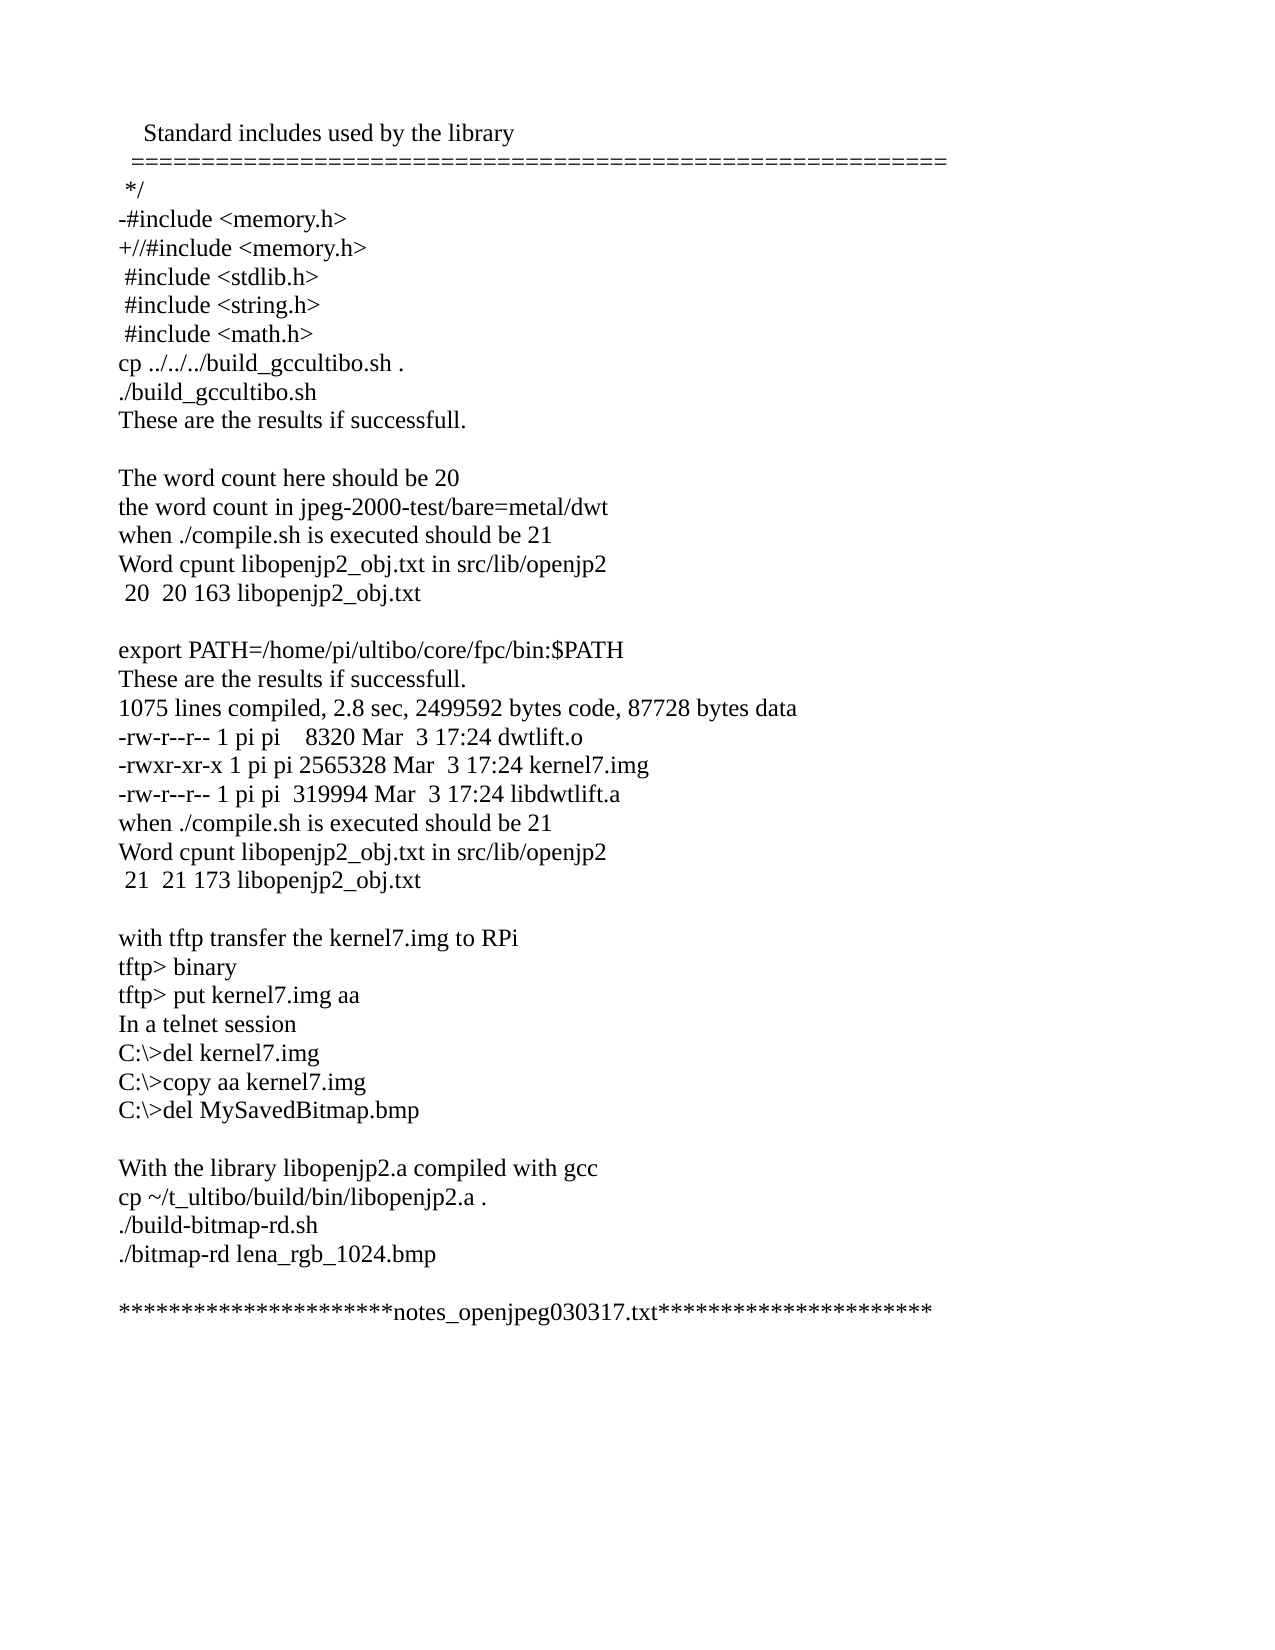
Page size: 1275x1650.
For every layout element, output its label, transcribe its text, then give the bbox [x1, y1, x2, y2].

text Word cpunt libopenjp2_obj.txt in src/lib/openjp2 [118, 837, 1157, 866]
text The word count here should be 20 [118, 463, 1157, 492]
text C:\>del MySavedBitmap.bmp [118, 1096, 1157, 1124]
text tftp> put kernel7.img aa [118, 981, 1157, 1009]
text tftp> binary [118, 952, 1157, 981]
text 1075 lines compiled, 2.8 sec, 2499592 bytes code, 87728 bytes data [118, 693, 1157, 722]
text ./bitmap-rd lena_rgb_1024.bmp [118, 1239, 1157, 1268]
text export PATH=/home/pi/ultibo/core/fpc/bin:$PATH [118, 636, 1157, 664]
text -#include <memory.h> [118, 204, 1157, 233]
text C:\>copy aa kernel7.img [118, 1067, 1157, 1096]
text ./build_gccultibo.sh [118, 377, 1157, 406]
text Standard includes used by the library [118, 118, 1157, 147]
text 21 21 173 libopenjp2_obj.txt [118, 866, 1157, 894]
text the word count in jpeg-2000-test/bare=metal/dwt [118, 492, 1157, 521]
text with tftp transfer the kernel7.img to RPi [118, 923, 1157, 952]
text ./build-bitmap-rd.sh [118, 1211, 1157, 1239]
text -rw-r--r-- 1 pi pi 8320 Mar 3 17:24 dwtlift.o [118, 722, 1157, 751]
text 20 20 163 libopenjp2_obj.txt [118, 578, 1157, 607]
text cp ../../../build_gccultibo.sh . [118, 348, 1157, 377]
text **********************notes_openjpeg030317.txt********************** [118, 1297, 1157, 1326]
text -rw-r--r-- 1 pi pi 319994 Mar 3 17:24 libdwtlift.a [118, 779, 1157, 808]
text +//#include <memory.h> [118, 233, 1157, 262]
text C:\>del kernel7.img [118, 1038, 1157, 1067]
text cp ~/t_ultibo/build/bin/libopenjp2.a . [118, 1182, 1157, 1211]
text These are the results if successfull. [118, 406, 1157, 434]
text #include <string.h> [118, 291, 1157, 319]
text #include <math.h> [118, 319, 1157, 348]
text */ [118, 176, 1157, 204]
text when ./compile.sh is executed should be 21 [118, 521, 1157, 549]
text -rwxr-xr-x 1 pi pi 2565328 Mar 3 17:24 kernel7.img [118, 751, 1157, 779]
text In a telnet session [118, 1009, 1157, 1038]
text #include <stdlib.h> [118, 262, 1157, 291]
text ========================================================== [118, 147, 1157, 176]
text Word cpunt libopenjp2_obj.txt in src/lib/openjp2 [118, 549, 1157, 578]
text With the library libopenjp2.a compiled with gcc [118, 1153, 1157, 1182]
text These are the results if successfull. [118, 664, 1157, 693]
text when ./compile.sh is executed should be 21 [118, 808, 1157, 837]
